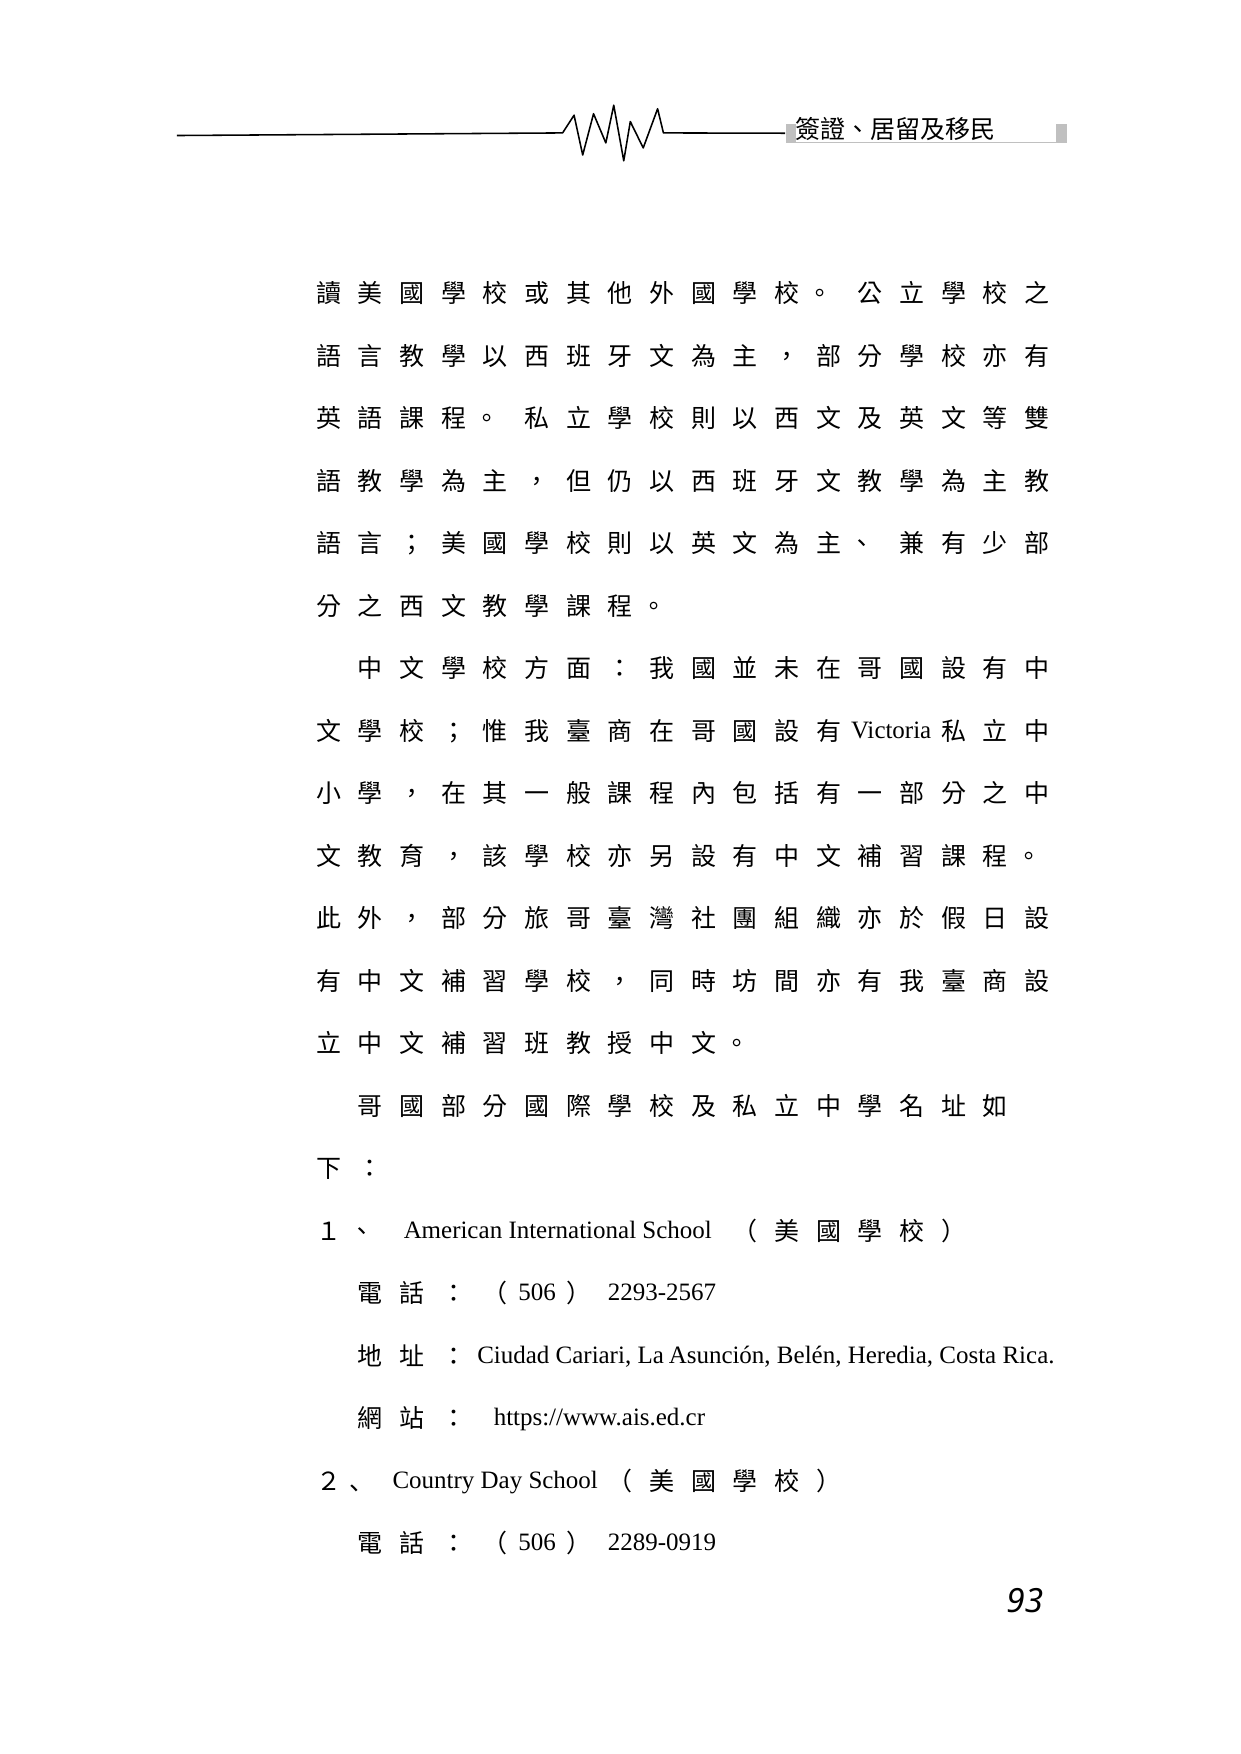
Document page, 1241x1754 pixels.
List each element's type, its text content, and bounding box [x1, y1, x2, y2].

text 地址：Ciudad Cariari, La Asunción, Belén, Heredia, Costa Rica. [330, 1313, 1058, 1375]
text 電話：（506）2293-2567 [330, 1250, 1058, 1313]
text ２、Country Day School（美國學校） [281, 1438, 1058, 1500]
text 哥國部分國際學校及私立中學名址如下： [281, 1063, 1058, 1188]
text 讀美國學校或其他外國學校。公立學校之語言教學以西班牙文為主，部分學校亦有英語課程。私立學校則以西文及英文等雙語教學為主，但仍以西班牙文教學為主教語言；美國學校則以英文為主、兼有少部分之西文教學課程。 [207, 250, 1058, 625]
text 網站：https://www.ais.ed.cr [330, 1375, 1058, 1438]
text 中文學校方面：我國並未在哥國設有中文學校；惟我臺商在哥國設有Victoria私立中小學，在其一般課程內包括有一部分之中文教育，該學校亦另設有中文補習課程。此外，部分旅哥臺灣社團組織亦於假日設有中文補習學校，同時坊間亦有我臺商設立中文補習班教授中文。 [281, 625, 1058, 1063]
text １、American International School（美國學校） [281, 1188, 1058, 1250]
text 電話：（506）2289-0919 [330, 1500, 1058, 1563]
